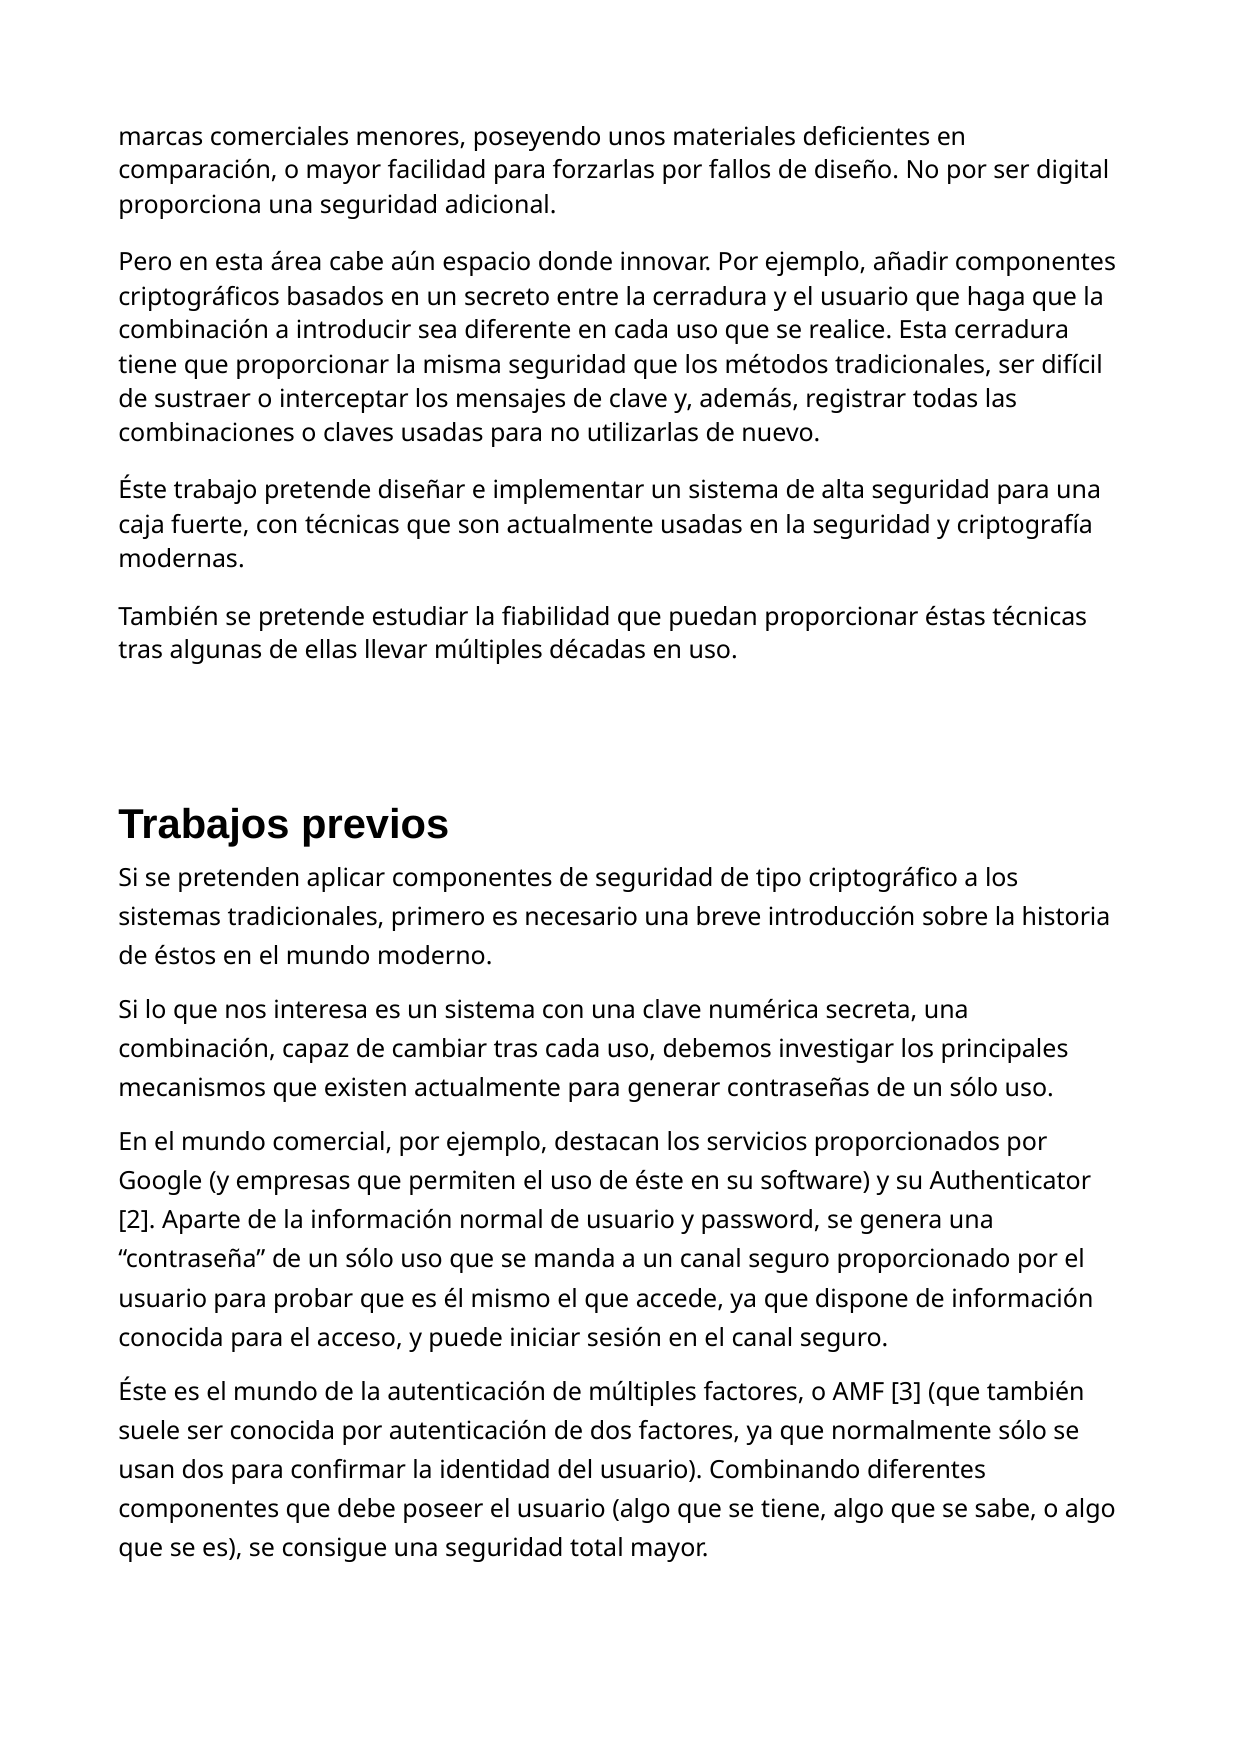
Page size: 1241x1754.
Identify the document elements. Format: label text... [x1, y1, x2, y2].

text Si se pretenden aplicar componentes de seguridad de tipo criptográfico a los sistemas tradicionales, primero es necesario una breve introducción sobre la historia de éstos en el mundo moderno. [118, 859, 1122, 972]
text Pero en esta área cabe aún espacio donde innovar. Por ejemplo, añadir componentes criptográficos basados en un secreto entre la cerradura y el usuario que haga que la combinación a introducir sea diferente en cada uso que se realice. Esta cerradura tiene que proporcionar la misma seguridad que los métodos tradicionales, ser difícil de sustraer o interceptar los mensajes de clave y, además, registrar todas las combinaciones o claves usadas para no utilizarlas de nuevo. [118, 244, 1122, 448]
text También se pretende estudiar la fiabilidad que puedan proporcionar éstas técnicas tras algunas de ellas llevar múltiples décadas en uso. [118, 598, 1122, 666]
text En el mundo comercial, por ejemplo, destacan los servicios proporcionados por Google (y empresas que permiten el uso de éste en su software) y su Authenticator [2]. Aparte de la información normal de usuario y password, se genera una “contraseña” de un sólo uso que se manda a un canal seguro proporcionado por el usuario para probar que es él mismo el que accede, ya que dispone de información conocida para el acceso, y puede iniciar sesión en el canal seguro. [118, 1123, 1122, 1353]
text Éste es el mundo de la autenticación de múltiples factores, o AMF [3] (que también suele ser conocida por autenticación de dos factores, ya que normalmente sólo se usan dos para confirmar la identidad del usuario). Combinando diferentes componentes que debe poseer el usuario (algo que se tiene, algo que se sabe, o algo que se es), se consigue una seguridad total mayor. [118, 1373, 1122, 1564]
text Si lo que nos interesa es un sistema con una clave numérica secreta, una combinación, capaz de cambiar tras cada uso, debemos investigar los principales mecanismos que existen actualmente para generar contraseñas de un sólo uso. [118, 991, 1122, 1104]
text Éste trabajo pretende diseñar e implementar un sistema de alta seguridad para una caja fuerte, con técnicas que son actualmente usadas en la seguridad y criptografía modernas. [118, 472, 1122, 574]
subtitle Trabajos previos [118, 799, 1122, 847]
text marcas comerciales menores, poseyendo unos materiales deficientes en comparación, o mayor facilidad para forzarlas por fallos de diseño. No por ser digital proporciona una seguridad adicional. [118, 118, 1122, 220]
